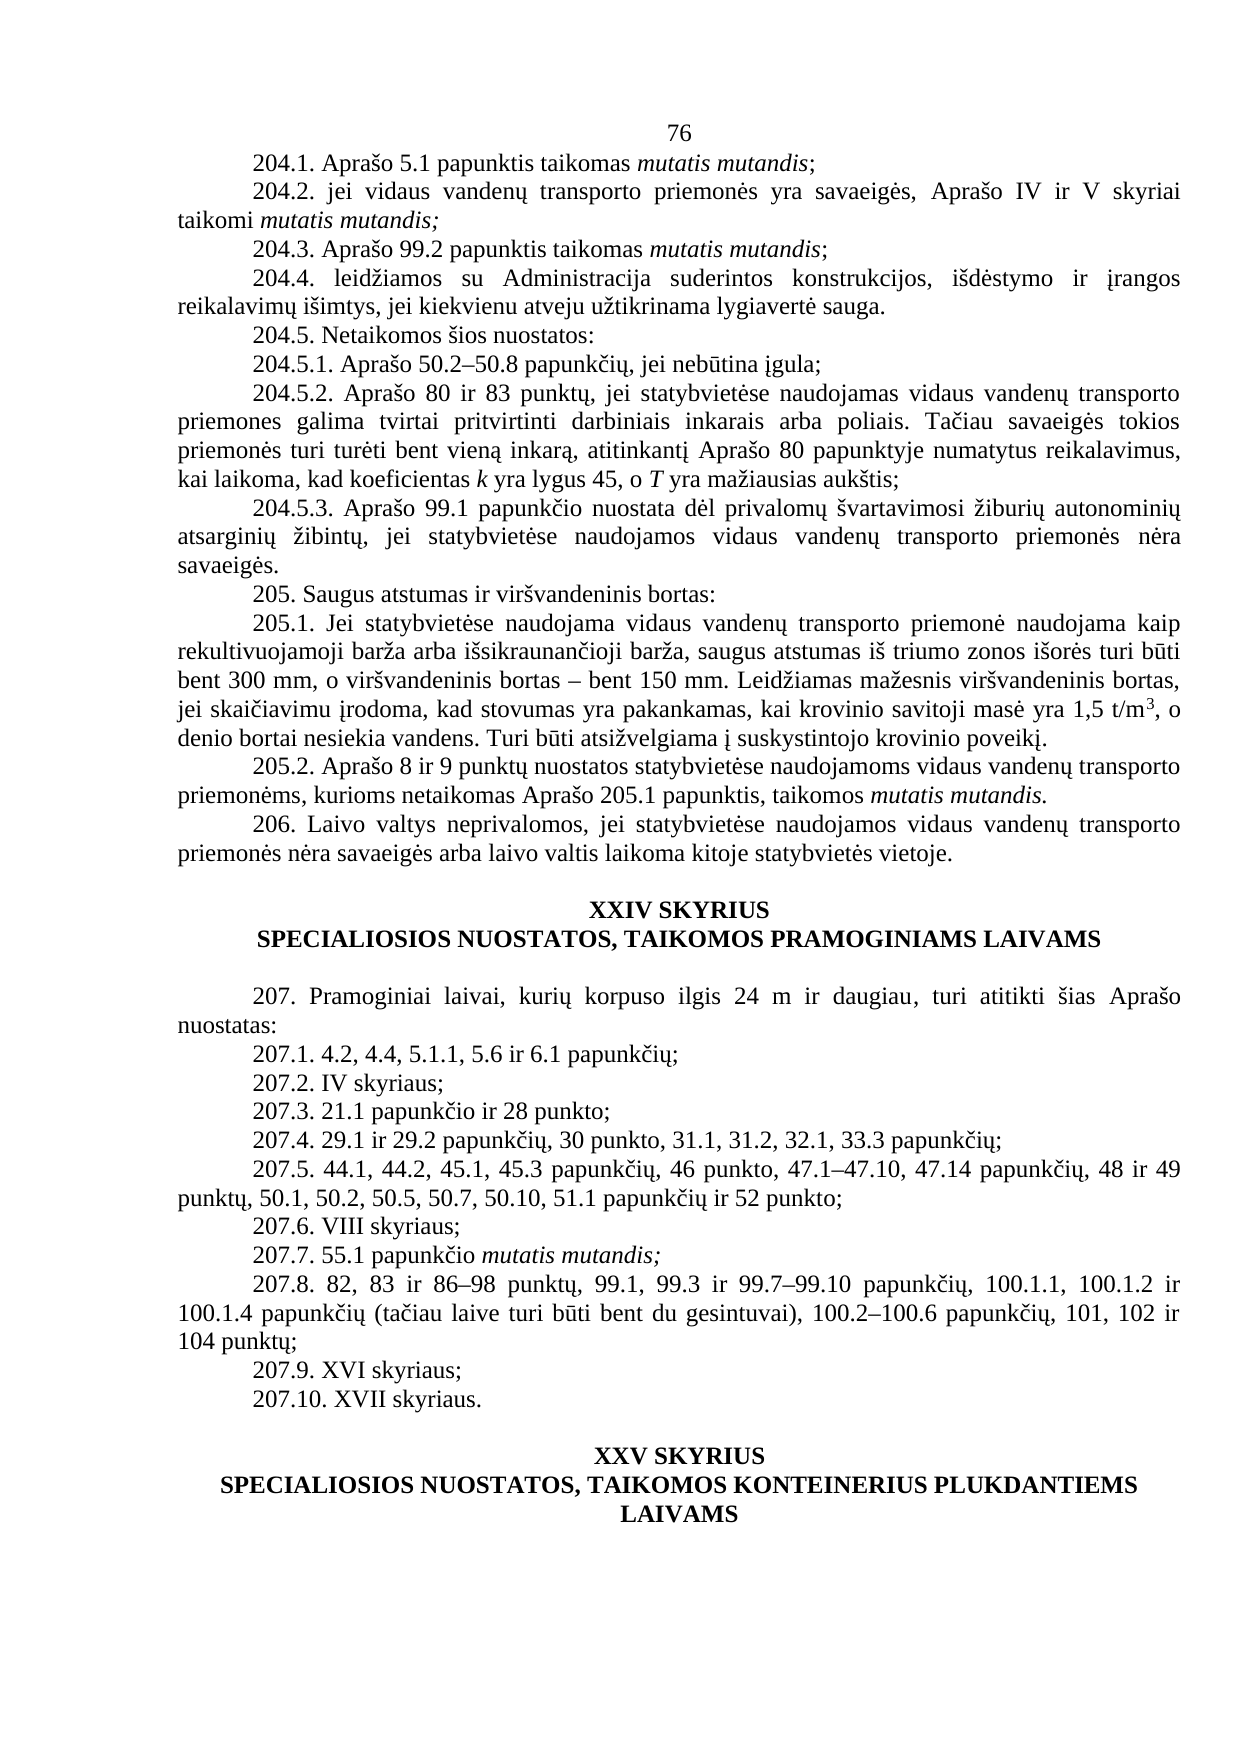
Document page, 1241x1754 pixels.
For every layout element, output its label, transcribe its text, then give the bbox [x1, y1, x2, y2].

text 205.1. Jei statybvietėse naudojama vidaus vandenų transporto priemonė naudojama kaip rekultivuojamoji barža arba išsikraunančioji barža, saugus atstumas iš triumo zonos išorės turi būti bent 300 mm, o viršvandeninis bortas – bent 150 mm. Leidžiamas mažesnis viršvandeninis bortas, jei skaičiavimu įrodoma, kad stovumas yra pakankamas, kai krovinio savitoji masė yra 1,5 t/m3, o denio bortai nesiekia vandens. Turi būti atsižvelgiama į suskystintojo krovinio poveikį. [177, 608, 1181, 751]
text SPECIALIOSIOS NUOSTATOS, TAIKOMOS PRAMOGINIAMS LAIVAMS [177, 924, 1181, 953]
text 205.2. Aprašo 8 ir 9 punktų nuostatos statybvietėse naudojamoms vidaus vandenų transporto priemonėms, kurioms netaikomas Aprašo 205.1 papunktis, taikomos mutatis mutandis. [177, 751, 1181, 809]
text 205. Saugus atstumas ir viršvandeninis bortas: [177, 579, 1181, 608]
text 207.3. 21.1 papunkčio ir 28 punkto; [177, 1096, 1181, 1125]
text 204.5.2. Aprašo 80 ir 83 punktų, jei statybvietėse naudojamas vidaus vandenų transporto priemones galima tvirtai pritvirtinti darbiniais inkarais arba poliais. Tačiau savaeigės tokios priemonės turi turėti bent vieną inkarą, atitinkantį Aprašo 80 papunktyje numatytus reikalavimus, kai laikoma, kad koeficientas k yra lygus 45, o T yra mažiausias aukštis; [177, 378, 1181, 493]
text 204.5. Netaikomos šios nuostatos: [177, 320, 1181, 349]
text XXIV SKYRIUS [177, 895, 1181, 924]
text 204.2. jei vidaus vandenų transporto priemonės yra savaeigės, Aprašo IV ir V skyriai taikomi mutatis mutandis; [177, 176, 1181, 234]
text XXV SKYRIUS [177, 1441, 1181, 1470]
text SPECIALIOSIOS NUOSTATOS, TAIKOMOS KONTEINERIUS PLUKDANTIEMS LAIVAMS [177, 1470, 1181, 1528]
text 207.8. 82, 83 ir 86–98 punktų, 99.1, 99.3 ir 99.7–99.10 papunkčių, 100.1.1, 100.1.2 ir 100.1.4 papunkčių (tačiau laive turi būti bent du gesintuvai), 100.2–100.6 papunkčių, 101, 102 ir 104 punktų; [177, 1269, 1181, 1355]
text 207. Pramoginiai laivai, kurių korpuso ilgis 24 m ir daugiau, turi atitikti šias Aprašo nuostatas: [177, 981, 1181, 1039]
text 207.10. XVII skyriaus. [177, 1384, 1181, 1413]
text 207.9. XVI skyriaus; [177, 1355, 1181, 1384]
text 207.7. 55.1 papunkčio mutatis mutandis; [177, 1240, 1181, 1269]
text 204.1. Aprašo 5.1 papunktis taikomas mutatis mutandis; [177, 148, 1181, 176]
text 204.4. leidžiamos su Administracija suderintos konstrukcijos, išdėstymo ir įrangos reikalavimų išimtys, jei kiekvienu atveju užtikrinama lygiavertė sauga. [177, 263, 1181, 320]
text 204.5.3. Aprašo 99.1 papunkčio nuostata dėl privalomų švartavimosi žiburių autonominių atsarginių žibintų, jei statybvietėse naudojamos vidaus vandenų transporto priemonės nėra savaeigės. [177, 493, 1181, 579]
text 207.2. IV skyriaus; [177, 1068, 1181, 1096]
text 206. Laivo valtys neprivalomos, jei statybvietėse naudojamos vidaus vandenų transporto priemonės nėra savaeigės arba laivo valtis laikoma kitoje statybvietės vietoje. [177, 809, 1181, 866]
text 207.4. 29.1 ir 29.2 papunkčių, 30 punkto, 31.1, 31.2, 32.1, 33.3 papunkčių; [177, 1125, 1181, 1154]
text 204.3. Aprašo 99.2 papunktis taikomas mutatis mutandis; [177, 234, 1181, 263]
text 207.1. 4.2, 4.4, 5.1.1, 5.6 ir 6.1 papunkčių; [177, 1039, 1181, 1068]
text 207.5. 44.1, 44.2, 45.1, 45.3 papunkčių, 46 punkto, 47.1–47.10, 47.14 papunkčių, 48 ir 49 punktų, 50.1, 50.2, 50.5, 50.7, 50.10, 51.1 papunkčių ir 52 punkto; [177, 1154, 1181, 1211]
text 207.6. VIII skyriaus; [177, 1211, 1181, 1240]
text 204.5.1. Aprašo 50.2–50.8 papunkčių, jei nebūtina įgula; [177, 349, 1181, 378]
